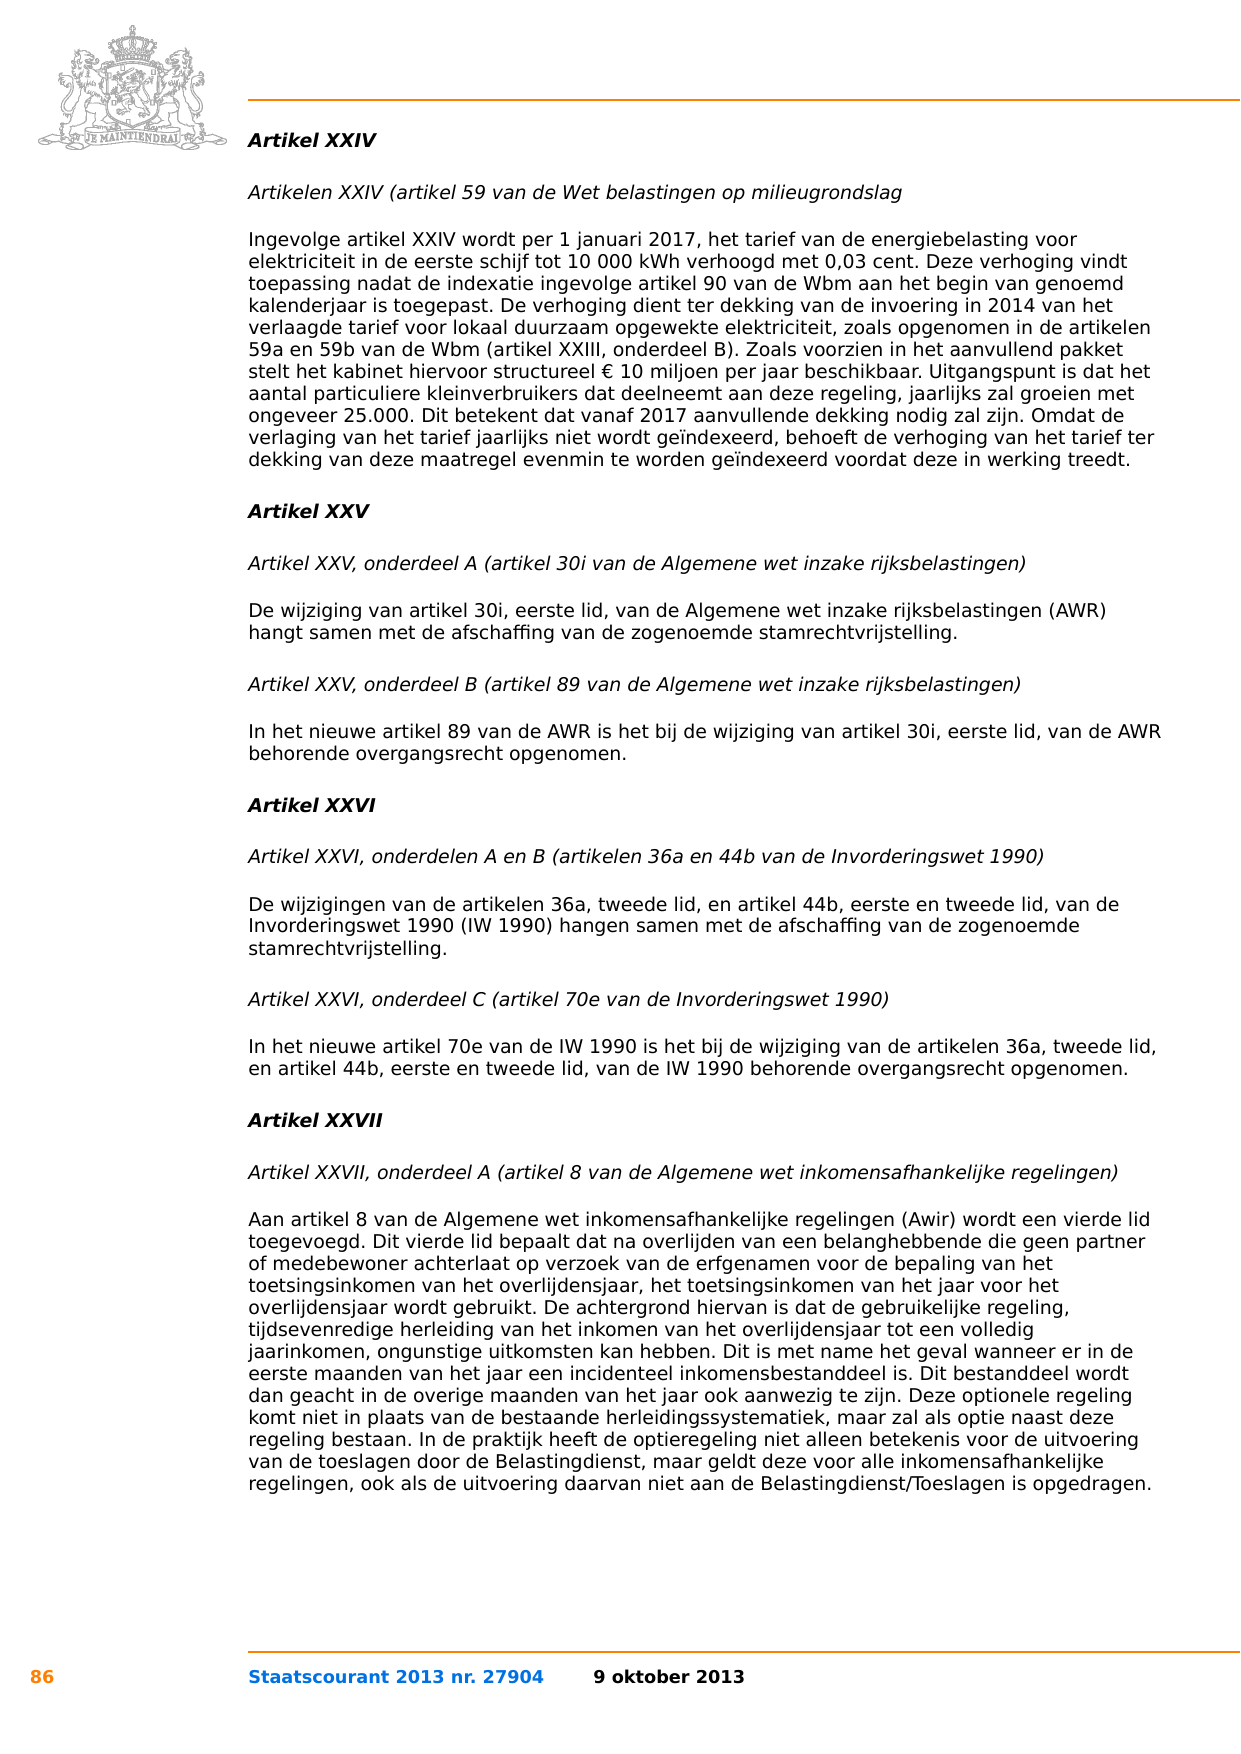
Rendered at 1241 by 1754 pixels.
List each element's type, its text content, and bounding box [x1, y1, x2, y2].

text In het nieuwe artikel 70e van de IW 1990 is het bij de wijziging van de artikelen 36a, tweede lid, en artikel 44b, eerste en tweede lid, van de IW 1990 behorende overgangsrecht opgenomen. [248, 1036, 1163, 1080]
text Ingevolge artikel XXIV wordt per 1 januari 2017, het tarief van de energiebelasting voor elektriciteit in de eerste schijf tot 10 000 kWh verhoogd met 0,03 cent. Deze verhoging vindt toepassing nadat de indexatie ingevolge artikel 90 van de Wbm aan het begin van genoemd kalenderjaar is toegepast. De verhoging dient ter dekking van de invoering in 2014 van het verlaagde tarief voor lokaal duurzaam opgewekte elektriciteit, zoals opgenomen in de artikelen 59a en 59b van de Wbm (artikel XXIII, onderdeel B). Zoals voorzien in het aanvullend pakket stelt het kabinet hiervoor structureel € 10 miljoen per jaar beschikbaar. Uitgangspunt is dat het aantal particuliere kleinverbruikers dat deelneemt aan deze regeling, jaarlijks zal groeien met ongeveer 25.000. Dit betekent dat vanaf 2017 aanvullende dekking nodig zal zijn. Omdat de verlaging van het tarief jaarlijks niet wordt geïndexeerd, behoeft de verhoging van het tarief ter dekking van deze maatregel evenmin te worden geïndexeerd voordat deze in werking treedt. [248, 229, 1163, 471]
subtitle Artikel XXVI, onderdelen A en B (artikelen 36a en 44b van de Invorderingswet 1990) [248, 846, 1163, 868]
subtitle Artikel XXVII [248, 1110, 1163, 1132]
subtitle Artikel XXVII, onderdeel A (artikel 8 van de Algemene wet inkomensafhankelijke regelingen) [248, 1162, 1163, 1184]
subtitle Artikel XXIV [248, 130, 1163, 152]
subtitle Artikel XXV, onderdeel B (artikel 89 van de Algemene wet inzake rijksbelastingen) [248, 673, 1163, 696]
subtitle Artikelen XXIV (artikel 59 van de Wet belastingen op milieugrondslag [248, 182, 1163, 204]
subtitle Artikel XXVI [248, 794, 1163, 816]
text De wijziging van artikel 30i, eerste lid, van de Algemene wet inzake rijksbelastingen (AWR) hangt samen met de afschaffing van de zogenoemde stamrechtvrijstelling. [248, 599, 1163, 643]
text De wijzigingen van de artikelen 36a, tweede lid, en artikel 44b, eerste en tweede lid, van de Invorderingswet 1990 (IW 1990) hangen samen met de afschaffing van de zogenoemde stamrechtvrijstelling. [248, 893, 1163, 959]
text Aan artikel 8 van de Algemene wet inkomensafhankelijke regelingen (Awir) wordt een vierde lid toegevoegd. Dit vierde lid bepaalt dat na overlijden van een belanghebbende die geen partner of medebewoner achterlaat op verzoek van de erfgenamen voor de bepaling van het toetsingsinkomen van het overlijdensjaar, het toetsingsinkomen van het jaar voor het overlijdensjaar wordt gebruikt. De achtergrond hiervan is dat de gebruikelijke regeling, tijdsevenredige herleiding van het inkomen van het overlijdensjaar tot een volledig jaarinkomen, ongunstige uitkomsten kan hebben. Dit is met name het geval wanneer er in de eerste maanden van het jaar een incidenteel inkomensbestanddeel is. Dit bestanddeel wordt dan geacht in de overige maanden van het jaar ook aanwezig te zijn. Deze optionele regeling komt niet in plaats van de bestaande herleidingssystematiek, maar zal als optie naast deze regeling bestaan. In de praktijk heeft de optieregeling niet alleen betekenis voor de uitvoering van de toeslagen door de Belastingdienst, maar geldt deze voor alle inkomensafhankelijke regelingen, ook als de uitvoering daarvan niet aan de Belastingdienst/Toeslagen is opgedragen. [248, 1209, 1163, 1495]
subtitle Artikel XXV, onderdeel A (artikel 30i van de Algemene wet inzake rijksbelastingen) [248, 553, 1163, 574]
subtitle Artikel XXV [248, 501, 1163, 523]
picture [38, 25, 227, 150]
subtitle Artikel XXVI, onderdeel C (artikel 70e van de Invorderingswet 1990) [248, 989, 1163, 1011]
text In het nieuwe artikel 89 van de AWR is het bij de wijziging van artikel 30i, eerste lid, van de AWR behorende overgangsrecht opgenomen. [248, 721, 1163, 764]
